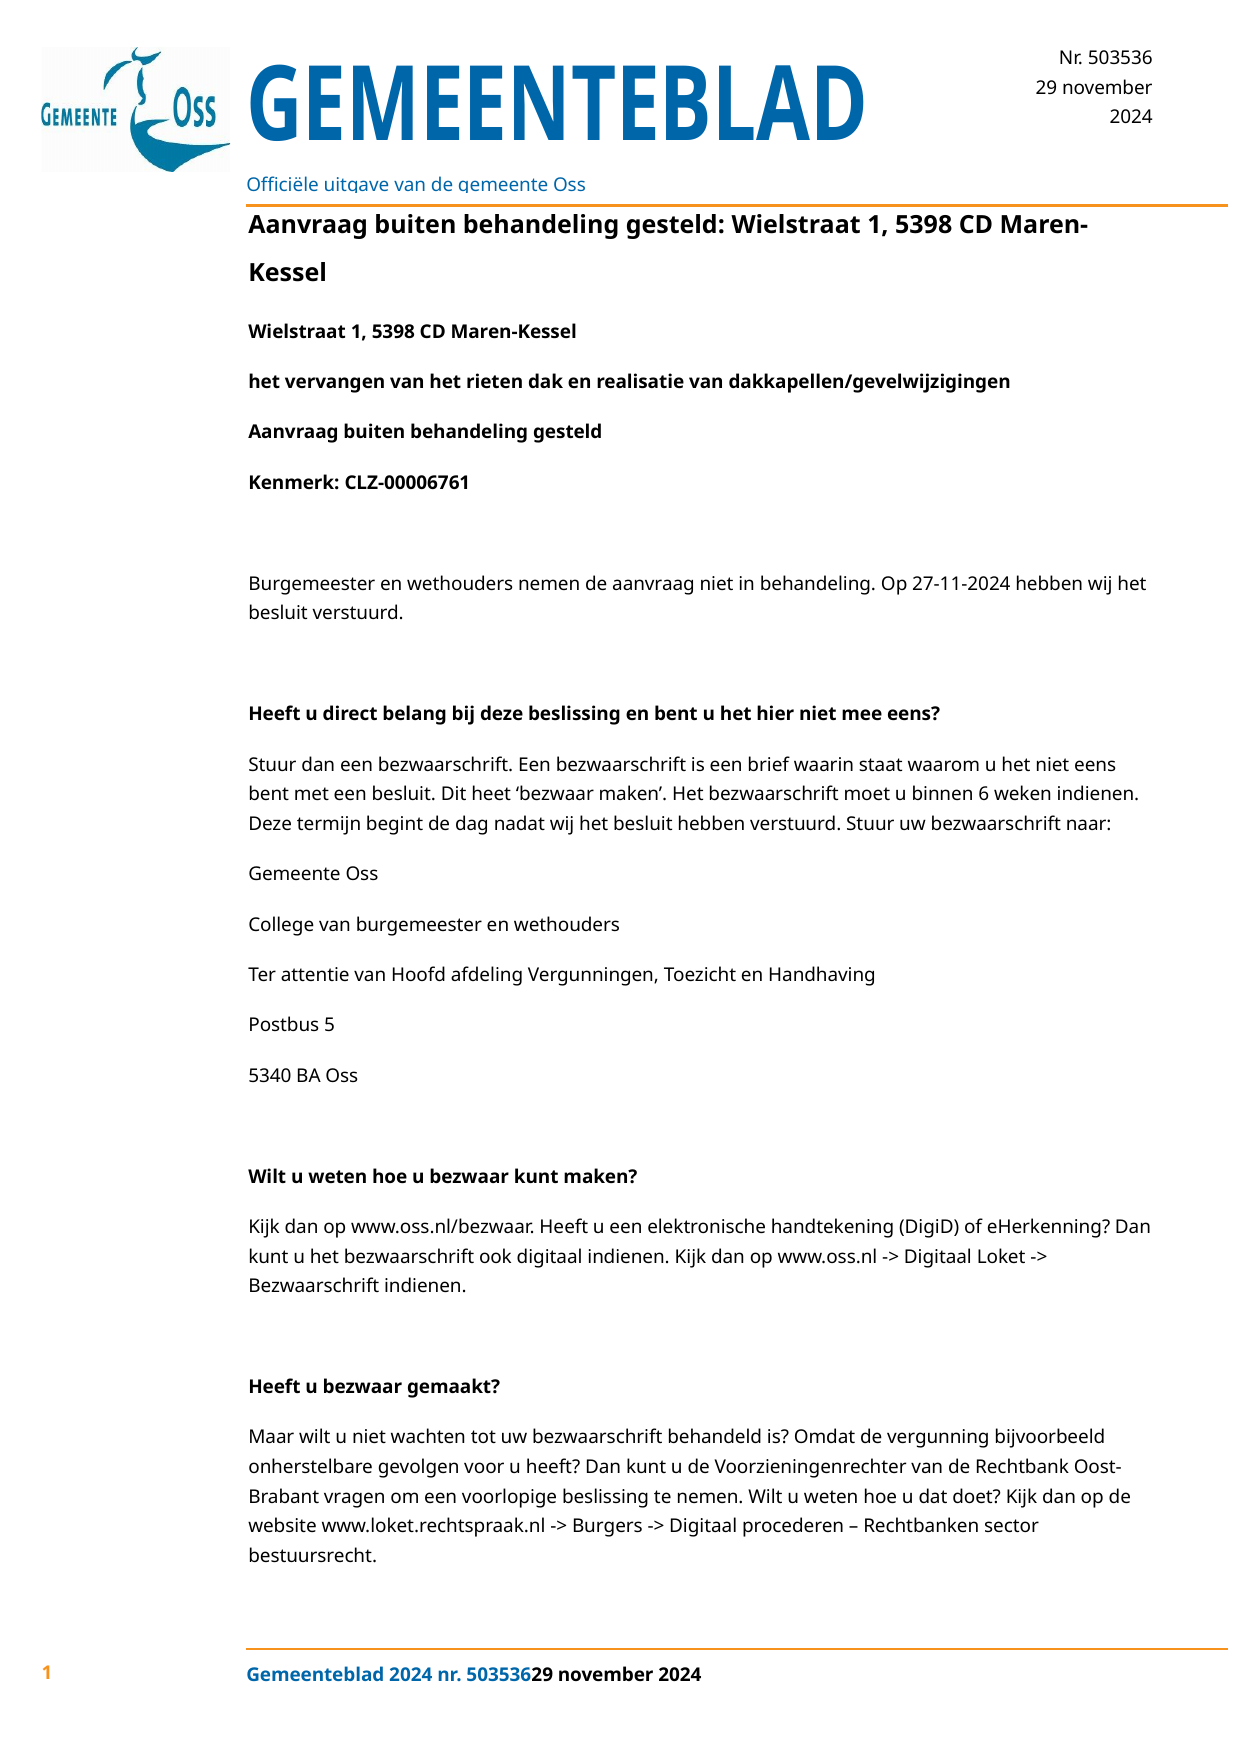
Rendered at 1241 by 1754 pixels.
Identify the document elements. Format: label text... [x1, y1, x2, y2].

text Heeft u bezwaar gemaakt? [248, 1373, 1152, 1399]
text Kenmerk: CLZ-00006761 [248, 469, 1152, 495]
text Ter attentie van Hoofd afdeling Vergunningen, Toezicht en Handhaving [248, 961, 1152, 987]
text Kijk dan op www.oss.nl/bezwaar. Heeft u een elektronische handtekening (DigiD) of eHerkenning? Dan kunt u het bezwaarschrift ook digitaal indienen. Kijk dan op www.oss.nl -> Digitaal Loket -> Bezwaarschrift indienen. [248, 1213, 1152, 1298]
text Stuur dan een bezwaarschrift. Een bezwaarschrift is een brief waarin staat waarom u het niet eens bent met een besluit. Dit heet ‘bezwaar maken’. Het bezwaarschrift moet u binnen 6 weken indienen. Deze termijn begint de dag nadat wij het besluit hebben verstuurd. Stuur uw bezwaarschrift naar: [248, 751, 1152, 836]
text Heeft u direct belang bij deze beslissing en bent u het hier niet mee eens? [248, 700, 1152, 726]
text het vervangen van het rieten dak en realisatie van dakkapellen/gevelwijzigingen [248, 368, 1152, 394]
text 5340 BA Oss [248, 1062, 1152, 1088]
picture [41, 47, 231, 172]
text Maar wilt u niet wachten tot uw bezwaarschrift behandeld is? Omdat de vergunning bijvoorbeeld onherstelbare gevolgen voor u heeft? Dan kunt u de Voorzieningenrechter van de Rechtbank Oost-Brabant vragen om een voorlopige beslissing te nemen. Wilt u weten hoe u dat doet? Kijk dan op de website www.loket.rechtspraak.nl -> Burgers -> Digitaal procederen – Rechtbanken sector bestuursrecht. [248, 1424, 1152, 1568]
text Gemeente Oss [248, 860, 1152, 886]
text Aanvraag buiten behandeling gesteld [248, 419, 1152, 444]
text Wilt u weten hoe u bezwaar kunt maken? [248, 1163, 1152, 1189]
text College van burgemeester en wethouders [248, 911, 1152, 937]
text Postbus 5 [248, 1012, 1152, 1037]
text Burgemeester en wethouders nemen de aanvraag niet in behandeling. Op 27-11-2024 hebben wij het besluit verstuurd. [248, 570, 1152, 625]
text Aanvraag buiten behandeling gesteld: Wielstraat 1, 5398 CD Maren-Kessel [248, 207, 1152, 288]
text Wielstraat 1, 5398 CD Maren-Kessel [248, 318, 1152, 344]
